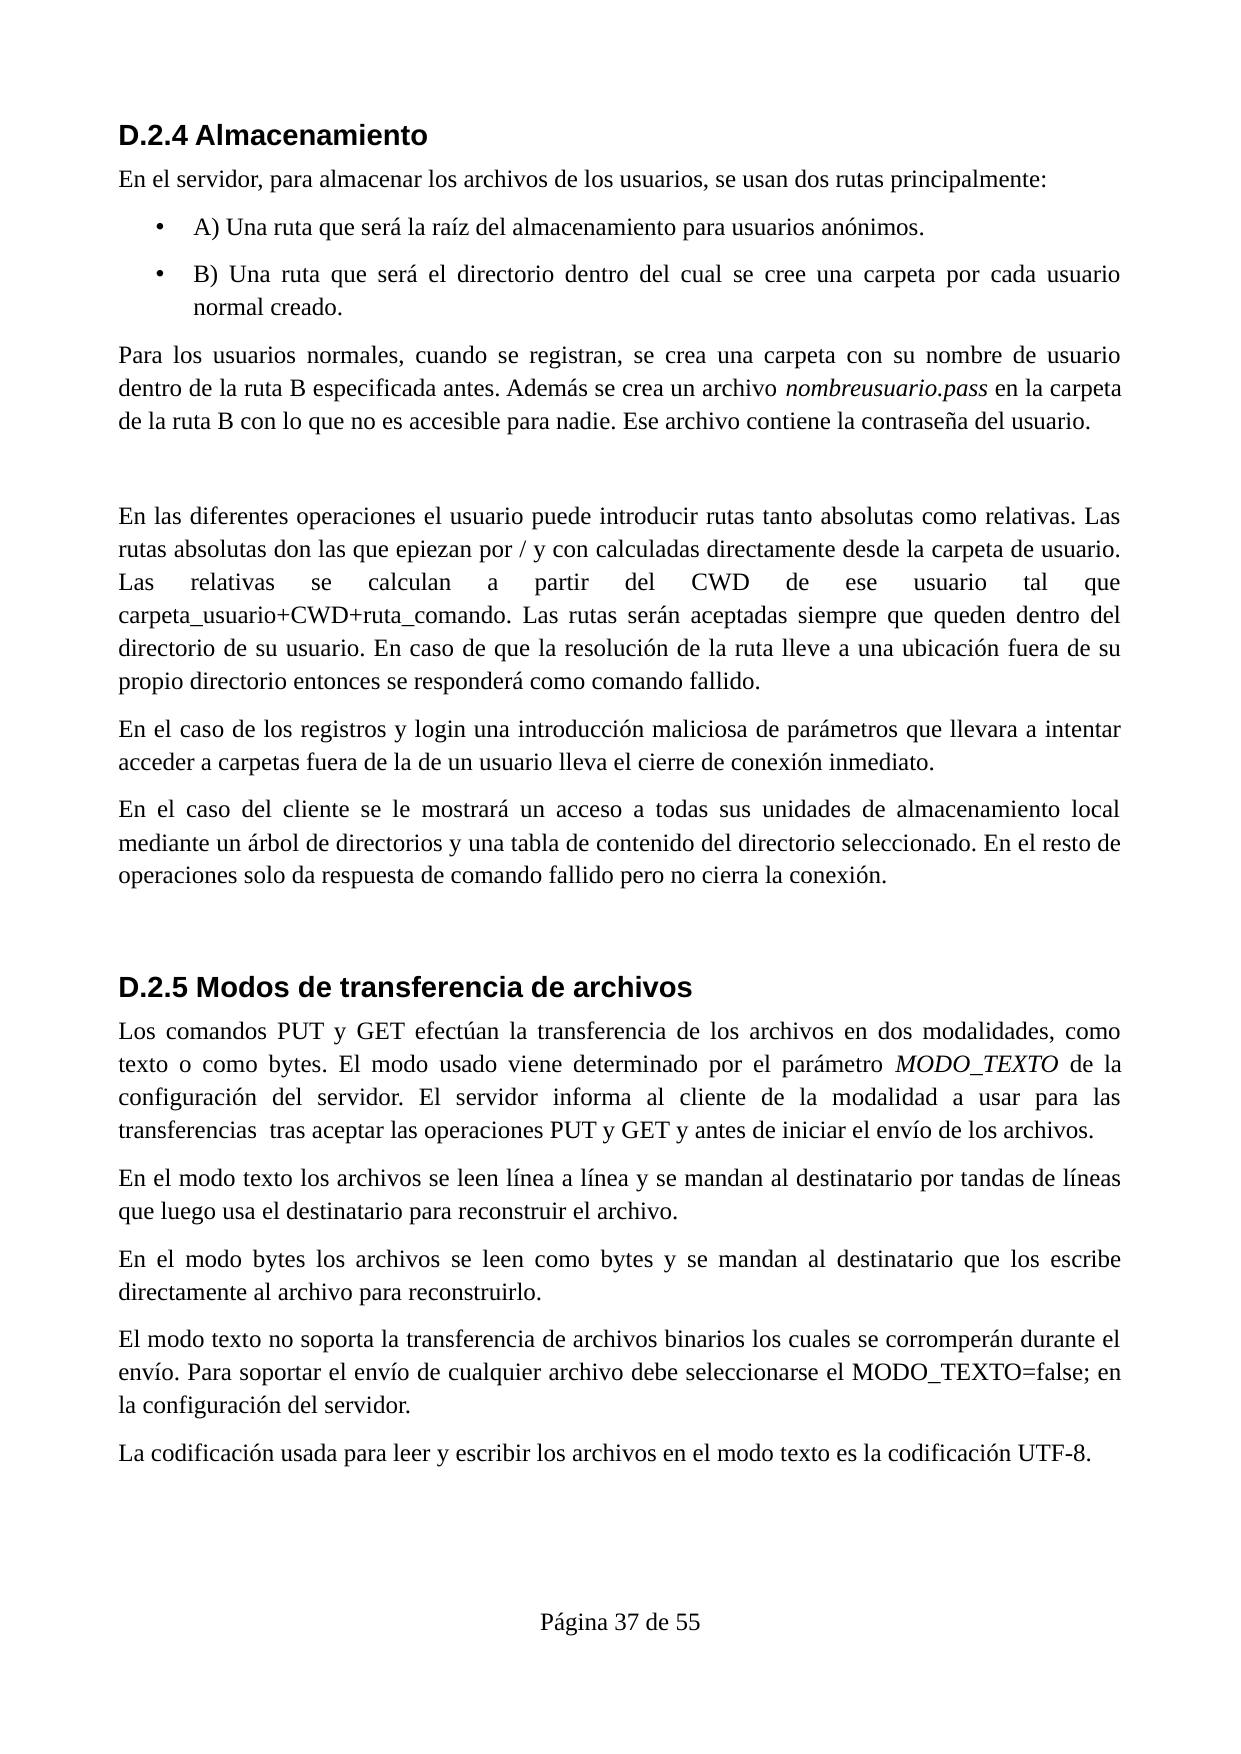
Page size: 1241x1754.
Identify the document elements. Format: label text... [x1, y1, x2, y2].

list A) Una ruta que será la raíz del almacenamiento para usuarios anónimos. [156, 212, 1122, 241]
list B) Una ruta que será el directorio dentro del cual se cree una carpeta por cada usuario normal creado. [156, 259, 1122, 321]
text En las diferentes operaciones el usuario puede introducir rutas tanto absolutas como relativas. Las rutas absolutas don las que epiezan por / y con calculadas directamente desde la carpeta de usuario. Las relativas se calculan a partir del CWD de ese usuario tal que carpeta_usuario+CWD+ruta_comando. Las rutas serán aceptadas siempre que queden dentro del directorio de su usuario. En caso de que la resolución de la ruta lleve a una ubicación fuera de su propio directorio entonces se responderá como comando fallido. [118, 501, 1122, 695]
subtitle D.2.4 Almacenamiento [118, 118, 1122, 152]
text El modo texto no soporta la transferencia de archivos binarios los cuales se corromperán durante el envío. Para soportar el envío de cualquier archivo debe seleccionarse el MODO_TEXTO=false; en la configuración del servidor. [118, 1324, 1122, 1419]
subtitle D.2.5 Modos de transferencia de archivos [118, 970, 1122, 1004]
text En el modo bytes los archivos se leen como bytes y se mandan al destinatario que los escribe directamente al archivo para reconstruirlo. [118, 1244, 1122, 1306]
text Para los usuarios normales, cuando se registran, se crea una carpeta con su nombre de usuario dentro de la ruta B especificada antes. Además se crea un archivo nombreusuario.pass en la carpeta de la ruta B con lo que no es accesible para nadie. Ese archivo contiene la contraseña del usuario. [118, 340, 1122, 435]
text En el modo texto los archivos se leen línea a línea y se mandan al destinatario por tandas de líneas que luego usa el destinatario para reconstruir el archivo. [118, 1163, 1122, 1225]
text En el caso del cliente se le mostrará un acceso a todas sus unidades de almacenamiento local mediante un árbol de directorios y una tabla de contenido del directorio seleccionado. En el resto de operaciones solo da respuesta de comando fallido pero no cierra la conexión. [118, 794, 1122, 889]
text En el servidor, para almacenar los archivos de los usuarios, se usan dos rutas principalmente: [118, 164, 1122, 193]
text La codificación usada para leer y escribir los archivos en el modo texto es la codificación UTF-8. [118, 1438, 1122, 1467]
text Los comandos PUT y GET efectúan la transferencia de los archivos en dos modalidades, como texto o como bytes. El modo usado viene determinado por el parámetro MODO_TEXTO de la configuración del servidor. El servidor informa al cliente de la modalidad a usar para las transferencias tras aceptar las operaciones PUT y GET y antes de iniciar el envío de los archivos. [118, 1016, 1122, 1144]
text En el caso de los registros y login una introducción maliciosa de parámetros que llevara a intentar acceder a carpetas fuera de la de un usuario lleva el cierre de conexión inmediato. [118, 714, 1122, 776]
